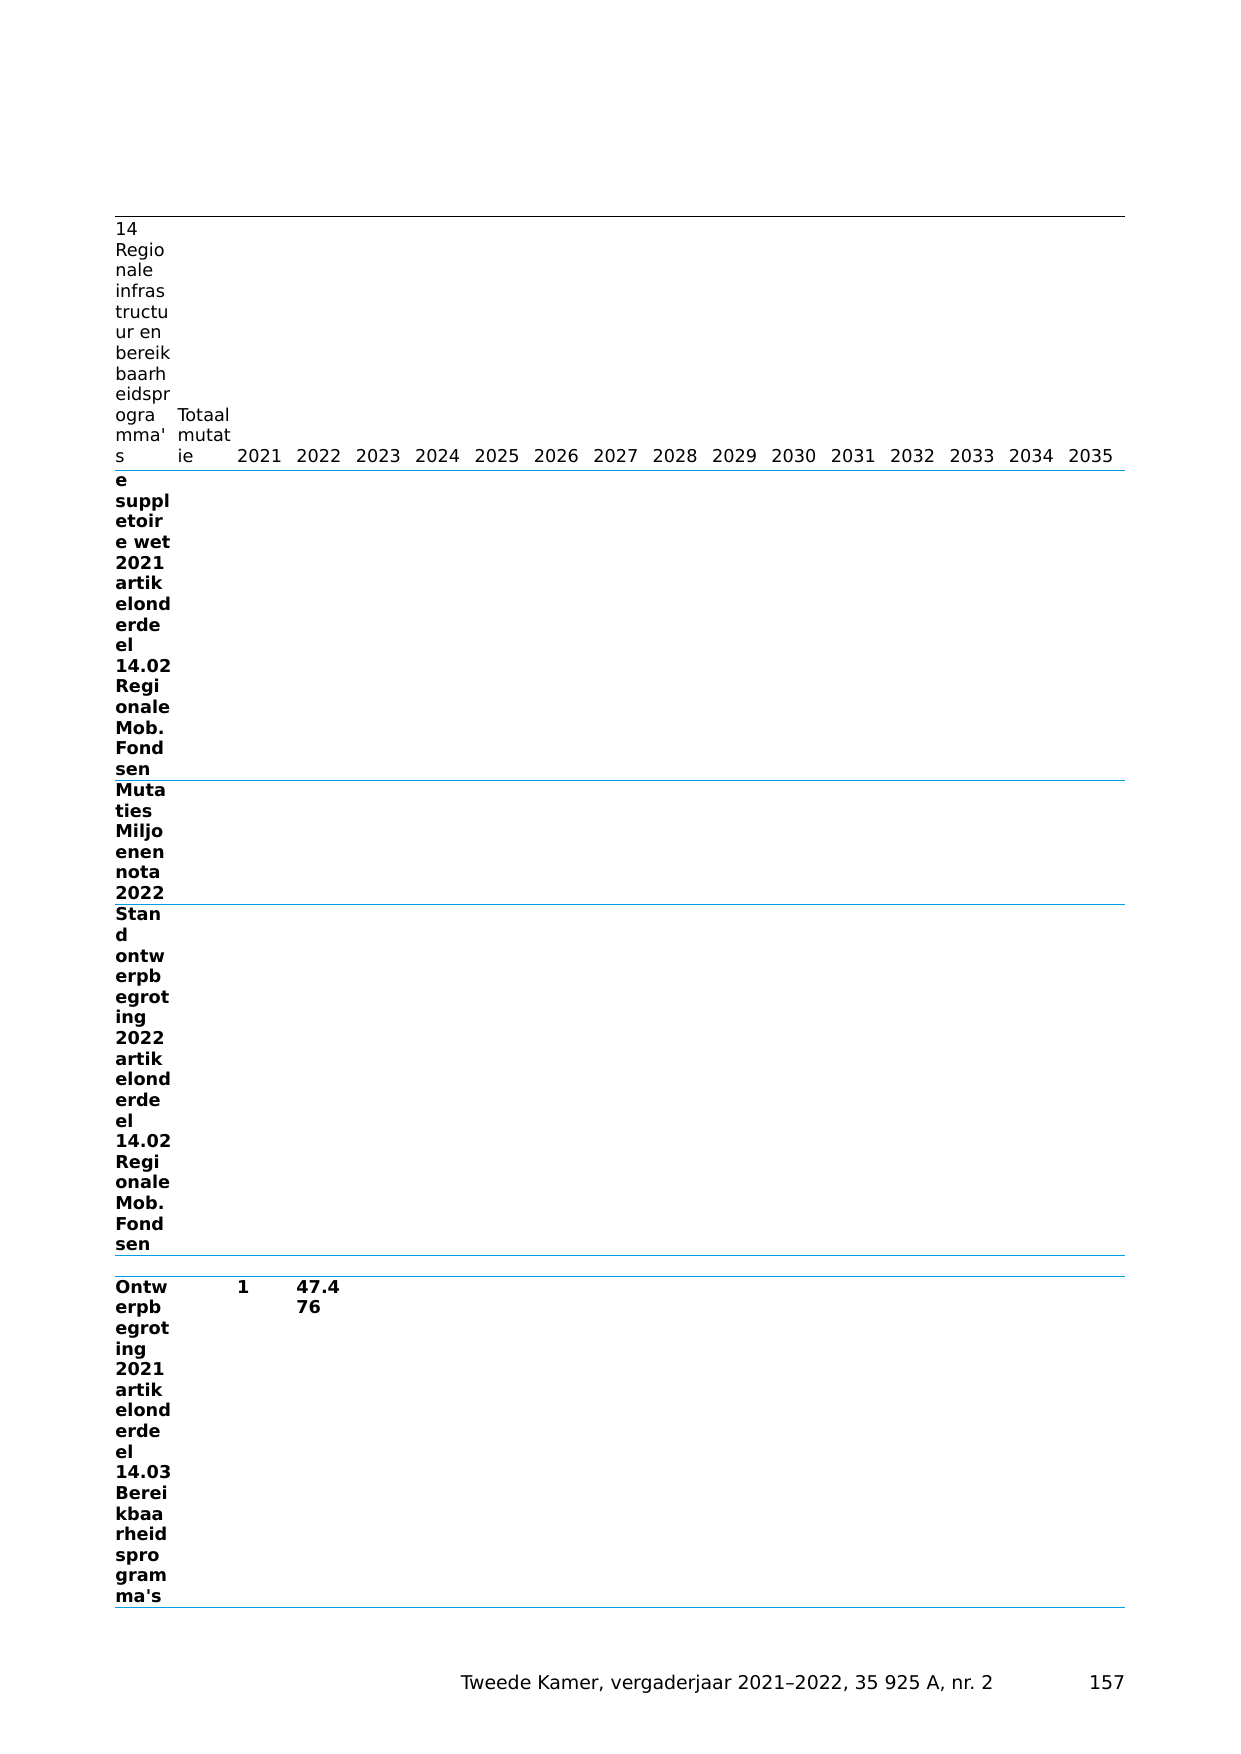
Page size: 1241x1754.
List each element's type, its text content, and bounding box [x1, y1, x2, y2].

table_cell [709, 781, 768, 904]
table_cell Ontwerpbegroting 2021 artikelonderdeel 14.03 Bereikbaarheidsprogramma's [115, 1277, 174, 1607]
table_cell [828, 1256, 887, 1276]
table_cell [768, 1256, 828, 1276]
table_cell 2026 [531, 217, 590, 469]
table_cell [531, 1256, 590, 1276]
table_cell [709, 905, 768, 1255]
table_cell [412, 471, 471, 779]
table_cell [175, 1256, 234, 1276]
table_cell 2022 [293, 217, 353, 469]
table_cell 2021 [234, 217, 293, 469]
table_cell [531, 471, 590, 779]
table_cell [946, 781, 1006, 904]
table_cell [768, 471, 828, 779]
table_cell 2034 [1006, 217, 1065, 469]
table_cell [175, 781, 234, 904]
table_cell [471, 471, 531, 779]
table_cell [590, 905, 649, 1255]
table_cell [531, 781, 590, 904]
table_cell [531, 905, 590, 1255]
table_cell [946, 905, 1006, 1255]
table_cell [353, 1277, 412, 1607]
table_cell [115, 1256, 174, 1276]
table_cell [1006, 905, 1065, 1255]
table_cell [590, 471, 649, 779]
table_cell 2028 [650, 217, 709, 469]
table_cell [1065, 781, 1125, 904]
table_cell [887, 471, 946, 779]
table_cell 2023 [353, 217, 412, 469]
table_cell [828, 905, 887, 1255]
table_cell [709, 1277, 768, 1607]
table_cell e suppletoire wet 2021 artikelonderdeel 14.02 Regionale Mob. Fondsen [115, 471, 174, 779]
table_cell [650, 905, 709, 1255]
table_cell [887, 1277, 946, 1607]
table_cell [590, 781, 649, 904]
table_cell [590, 1256, 649, 1276]
table_cell [768, 781, 828, 904]
table_cell [1006, 471, 1065, 779]
table_cell [531, 1277, 590, 1607]
table_cell [471, 905, 531, 1255]
table_cell [768, 905, 828, 1255]
table_cell [412, 1277, 471, 1607]
table_cell [175, 905, 234, 1255]
table_cell [353, 781, 412, 904]
table_cell [234, 905, 293, 1255]
table_cell [828, 471, 887, 779]
table_cell [412, 1256, 471, 1276]
table_cell Mutaties Miljoenennota 2022 [115, 781, 174, 904]
table_cell [887, 781, 946, 904]
table_cell [1065, 1256, 1125, 1276]
table_cell [293, 781, 353, 904]
table_cell [353, 905, 412, 1255]
table_cell 2032 [887, 217, 946, 469]
table_cell [471, 781, 531, 904]
table_cell [887, 1256, 946, 1276]
table_cell [412, 905, 471, 1255]
table_cell [412, 781, 471, 904]
table_cell [650, 471, 709, 779]
table_cell 2025 [471, 217, 531, 469]
table_cell [946, 1277, 1006, 1607]
table_cell 2030 [768, 217, 828, 469]
table_cell [293, 1256, 353, 1276]
table_cell [293, 471, 353, 779]
table_cell [353, 471, 412, 779]
table_cell 47.476 [293, 1277, 353, 1607]
table_cell 1 [234, 1277, 293, 1607]
table_cell [1006, 1277, 1065, 1607]
table_cell [946, 471, 1006, 779]
table_cell [175, 471, 234, 779]
table_cell [828, 1277, 887, 1607]
table_cell [293, 905, 353, 1255]
table_cell [1065, 471, 1125, 779]
table_cell 2027 [590, 217, 649, 469]
table_cell [828, 781, 887, 904]
table_cell [946, 1256, 1006, 1276]
table_cell [590, 1277, 649, 1607]
table_cell [650, 1256, 709, 1276]
table_cell [234, 781, 293, 904]
table_cell [234, 1256, 293, 1276]
table_cell [768, 1277, 828, 1607]
table_cell [471, 1277, 531, 1607]
table_header Tabel 84 Artikel 14 Regionale infrastructuur en bereikbaarheidsprogramma's (bedragen x € 1.000) [115, 191, 1125, 216]
table_cell 2035 [1065, 217, 1125, 469]
table_cell [1006, 781, 1065, 904]
table_cell Stand ontwerpbegroting 2022 artikelonderdeel 14.02 Regionale Mob. Fondsen [115, 905, 174, 1255]
table_cell [234, 471, 293, 779]
table_cell 2029 [709, 217, 768, 469]
table_cell [353, 1256, 412, 1276]
table_cell [175, 1277, 234, 1607]
table_cell [1006, 1256, 1065, 1276]
table_cell 14 Regionale infrastructuur en bereikbaarheidsprogramma's [115, 217, 174, 469]
table_cell 2033 [946, 217, 1006, 469]
table_cell [471, 1256, 531, 1276]
table_cell [709, 1256, 768, 1276]
table_cell [650, 1277, 709, 1607]
table_cell 2031 [828, 217, 887, 469]
table_cell Totaal mutatie [175, 217, 234, 469]
table_cell [887, 905, 946, 1255]
table_cell [1065, 905, 1125, 1255]
table_cell [709, 471, 768, 779]
table_cell 2024 [412, 217, 471, 469]
table_cell [1065, 1277, 1125, 1607]
table_cell [650, 781, 709, 904]
